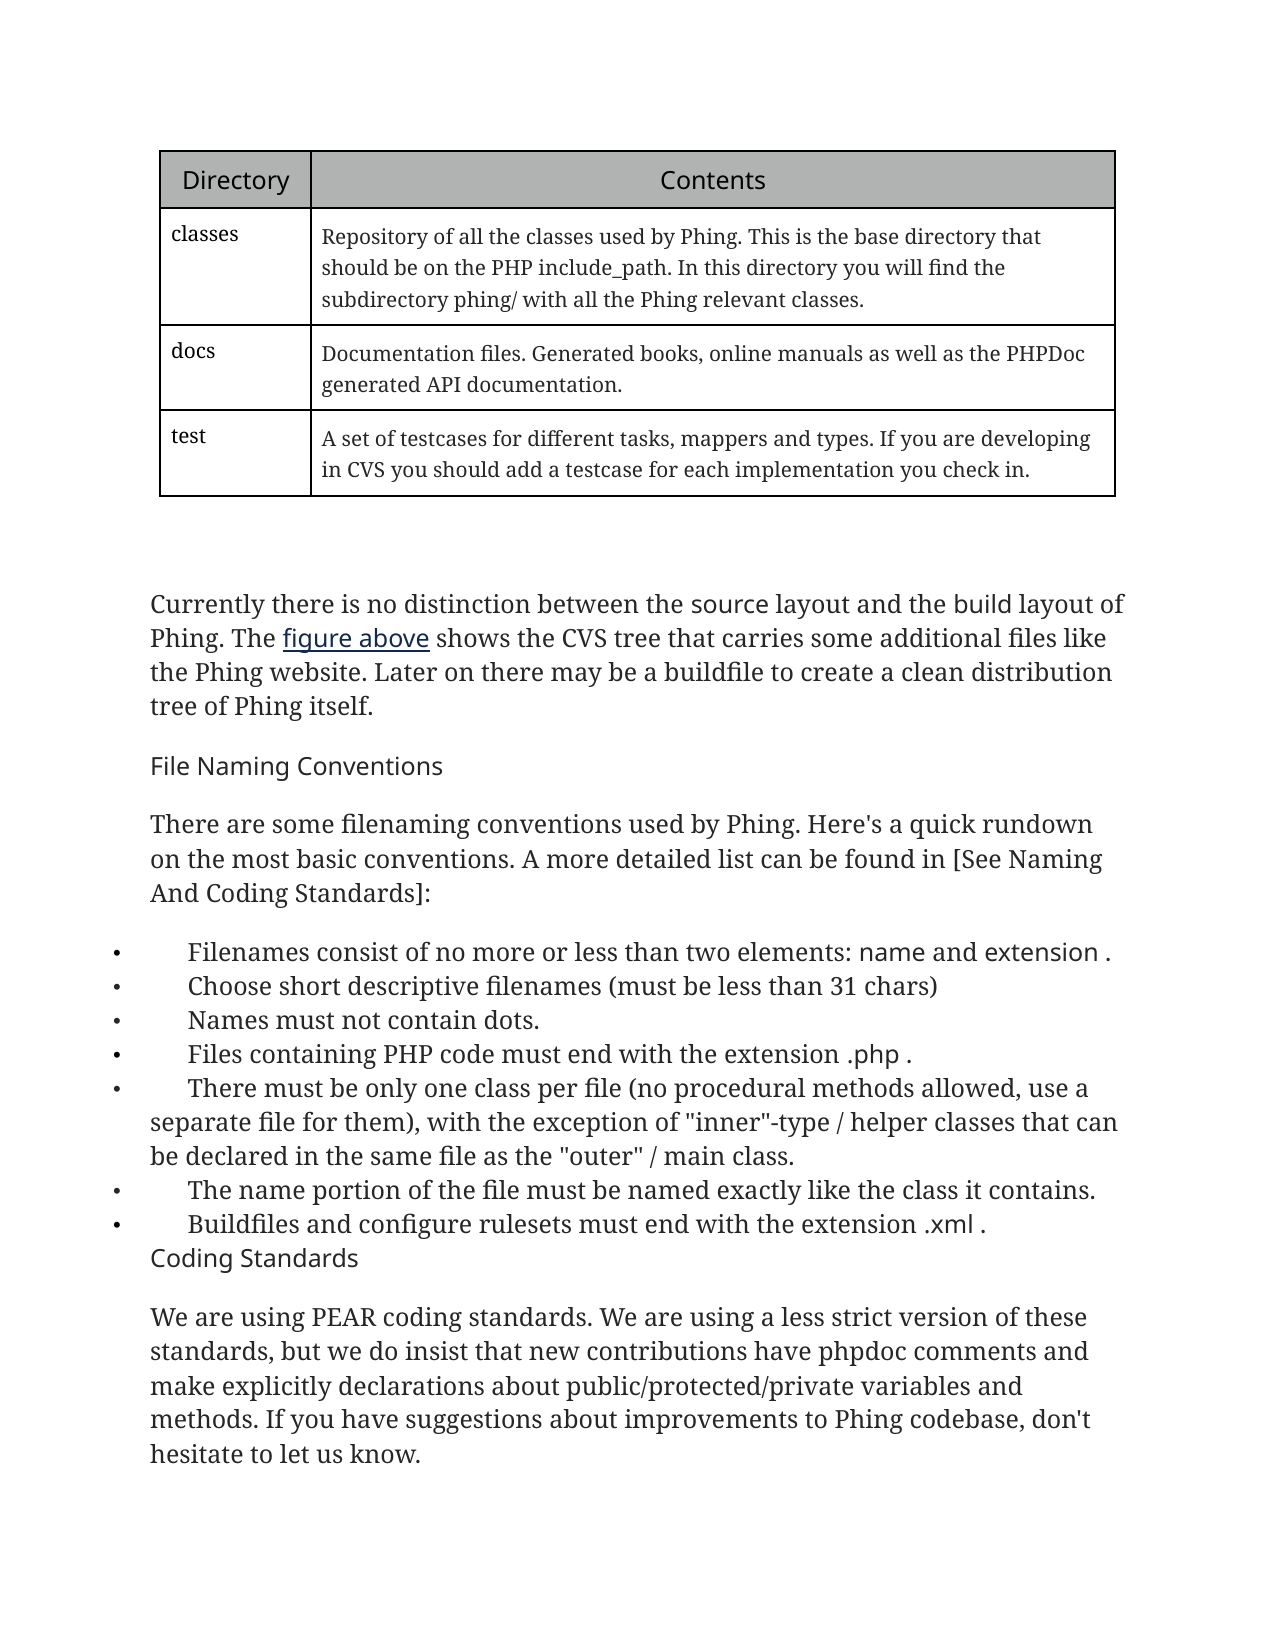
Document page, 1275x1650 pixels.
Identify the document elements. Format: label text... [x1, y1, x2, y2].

table_cell test [161, 411, 310, 494]
table_header Directory [161, 152, 310, 207]
list Choose short descriptive filenames (must be less than 31 chars) [112, 968, 1125, 1002]
table_cell Documentation files. Generated books, online manuals as well as the PHPDoc generated API documentation. [312, 326, 1114, 409]
list The name portion of the file must be named exactly like the class it contains. [112, 1173, 1125, 1207]
list Buildfiles and configure rulesets must end with the extension .xml . [112, 1207, 1125, 1241]
table_cell A set of testcases for different tasks, mappers and types. If you are developing in CVS you should add a testcase for each implementation you check in. [312, 411, 1114, 494]
list Filenames consist of no more or less than two elements: name and extension . [112, 934, 1125, 968]
text Coding Standards [150, 1241, 1125, 1275]
table_cell docs [161, 326, 310, 409]
list There must be only one class per file (no procedural methods allowed, use a separate file for them), with the exception of "inner"-type / helper classes that can be declared in the same file as the "outer" / main class. [112, 1071, 1125, 1173]
list Files containing PHP code must end with the extension .php . [112, 1037, 1125, 1071]
list Names must not contain dots. [112, 1002, 1125, 1037]
text We are using PEAR coding standards. We are using a less strict version of these standards, but we do insist that new contributions have phpdoc comments and make explicitly declarations about public/protected/private variables and methods. If you have suggestions about improvements to Phing codebase, don't hesitate to let us know. [150, 1300, 1125, 1470]
table_header Contents [312, 152, 1114, 207]
text File Naming Conventions [150, 748, 1125, 782]
table_cell Repository of all the classes used by Phing. This is the base directory that should be on the PHP include_path. In this directory you will find the subdirectory phing/ with all the Phing relevant classes. [312, 209, 1114, 324]
text Currently there is no distinction between the source layout and the build layout of Phing. The figure above shows the CVS tree that carries some additional files like the Phing website. Later on there may be a buildfile to create a clean distribution tree of Phing itself. [150, 587, 1125, 723]
table_cell classes [161, 209, 310, 324]
text There are some filenaming conventions used by Phing. Here's a quick rundown on the most basic conventions. A more detailed list can be found in [See Naming And Coding Standards]: [150, 807, 1125, 909]
